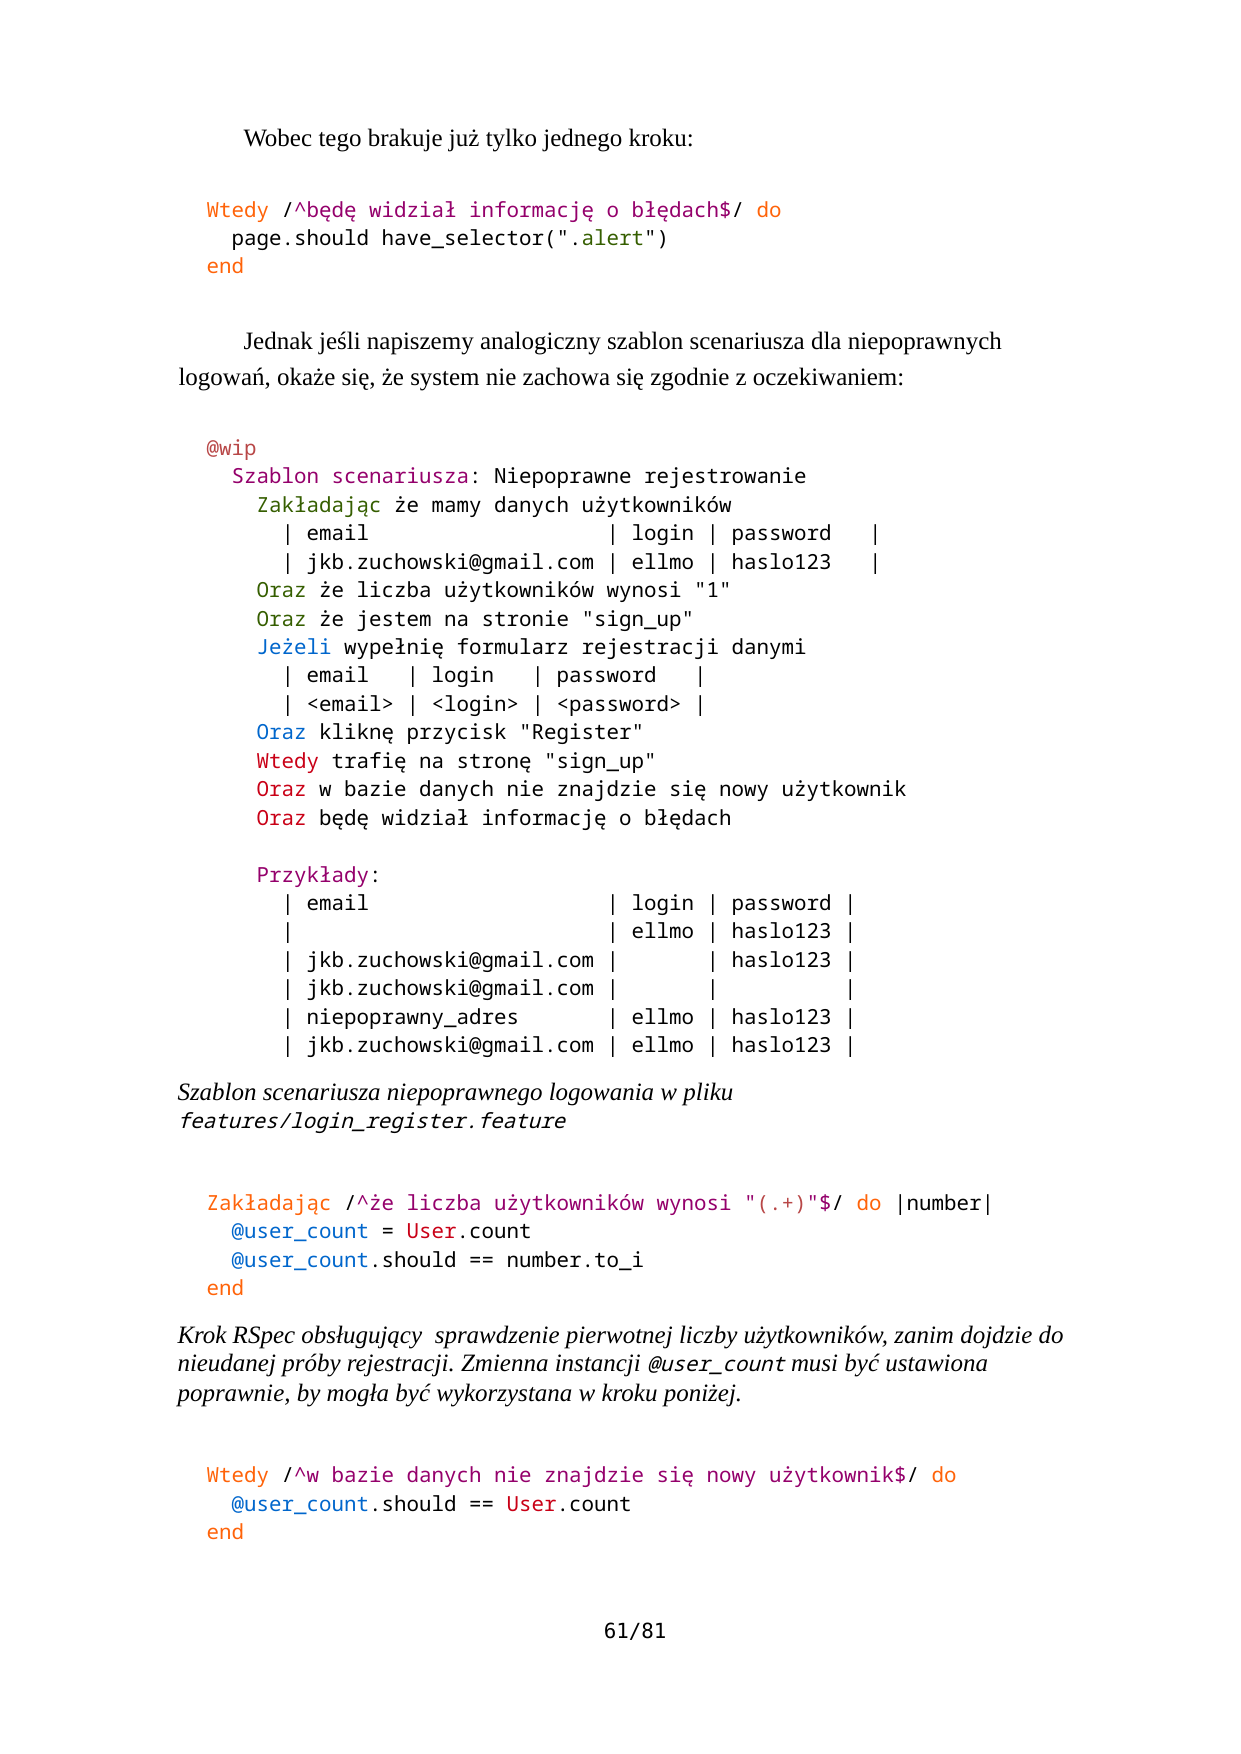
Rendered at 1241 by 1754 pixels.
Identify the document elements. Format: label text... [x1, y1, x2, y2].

table_header Wtedy /^w bazie danych nie znajdzie się nowy użytkownik$/ do @user_count.should == User.count end [177, 1455, 1093, 1551]
text Jednak jeśli napiszemy analogiczny szablon scenariusza dla niepoprawnych logowań, okaże się, że system nie zachowa się zgodnie z oczekiwaniem: [178, 321, 1093, 392]
table_header @wip Szablon scenariusza: Niepoprawne rejestrowanie Zakładając że mamy danych użytkowników | email | login | password | | jkb.zuchowski@gmail.com | ellmo | haslo123 | Oraz że liczba użytkowników wynosi "1" Oraz że jestem na stronie "sign_up" Jeżeli wypełnię formularz rejestracji danymi | email | login | password | | <email> | <login> | <password> | Oraz kliknę przycisk "Register" Wtedy trafię na stronę "sign_up" Oraz w bazie danych nie znajdzie się nowy użytkownik Oraz będę widział informację o błędach Przykłady: | email | login | password | | | ellmo | haslo123 | | jkb.zuchowski@gmail.com | | haslo123 | | jkb.zuchowski@gmail.com | | | | niepoprawny_adres | ellmo | haslo123 | | jkb.zuchowski@gmail.com | ellmo | haslo123 | [177, 428, 1093, 1064]
table_header Zakładając /^że liczba użytkowników wynosi "(.+)"$/ do |number| @user_count = User.count @user_count.should == number.to_i end [177, 1182, 1093, 1307]
text Szablon scenariusza niepoprawnego logowania w pliku features/login_register.feature [177, 1077, 1093, 1134]
text Wobec tego brakuje już tylko jednego kroku: [178, 118, 1093, 153]
text Krok RSpec obsługujący sprawdzenie pierwotnej liczby użytkowników, zanim dojdzie do nieudanej próby rejestracji. Zmienna instancji @user_count musi być ustawiona poprawnie, by mogła być wykorzystana w kroku poniżej. [177, 1320, 1093, 1407]
table_header Wtedy /^będę widział informację o błędach$/ do page.should have_selector(".alert") end [177, 189, 1093, 286]
